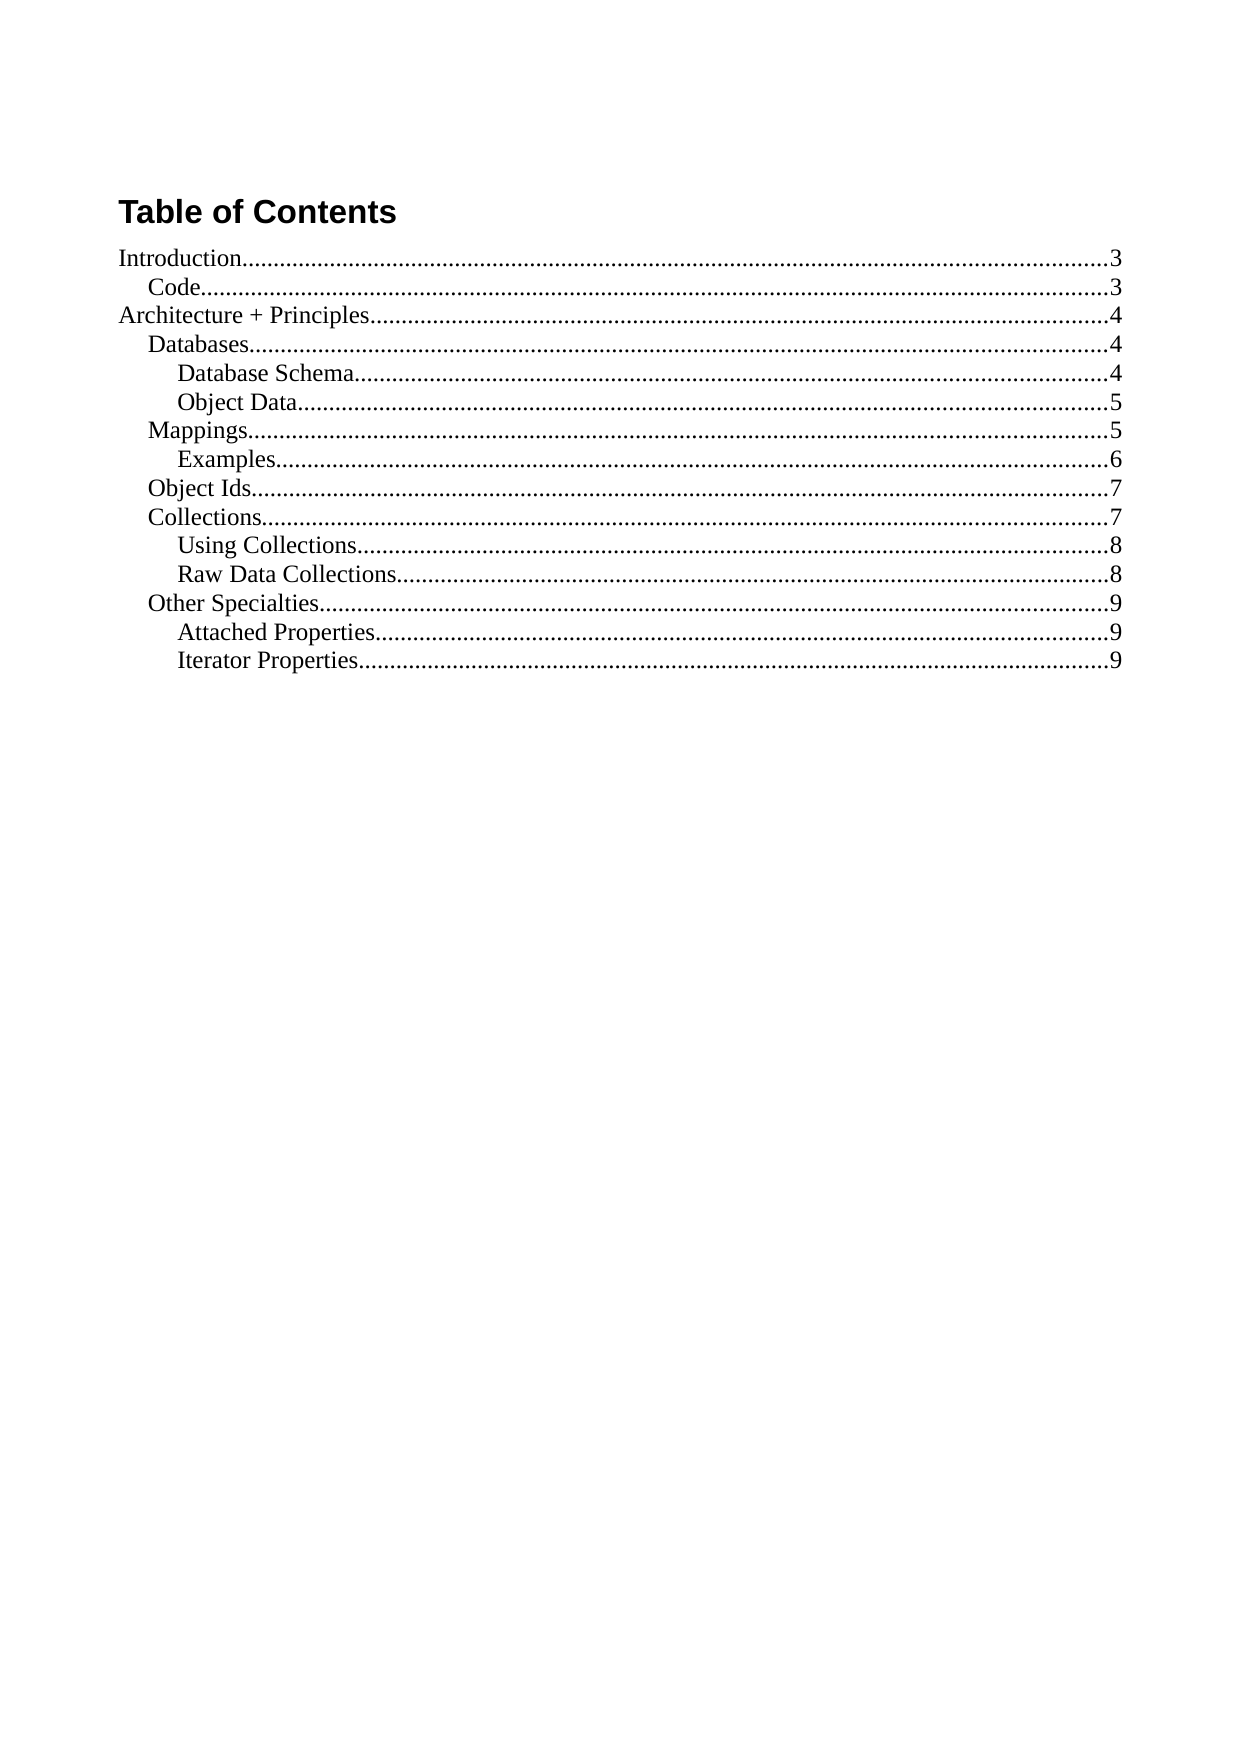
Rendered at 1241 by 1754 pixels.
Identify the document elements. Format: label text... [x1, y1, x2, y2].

text Using Collections 8 [177, 531, 1122, 559]
text Code 3 [148, 272, 1122, 301]
text Object Data 5 [177, 387, 1122, 416]
text Iterator Properties 9 [177, 646, 1122, 674]
text Examples 6 [177, 444, 1122, 473]
text Mappings 5 [148, 416, 1122, 444]
text Raw Data Collections 8 [177, 559, 1122, 588]
text Architecture + Principles 4 [118, 301, 1122, 329]
text Database Schema 4 [177, 358, 1122, 387]
text Databases 4 [148, 329, 1122, 358]
text Introduction 3 [118, 243, 1122, 272]
text Attached Properties 9 [177, 617, 1122, 646]
text Other Specialties 9 [148, 588, 1122, 617]
text Collections 7 [148, 502, 1122, 531]
subtitle Table of Contents [118, 192, 1122, 231]
text Object Ids 7 [148, 473, 1122, 502]
